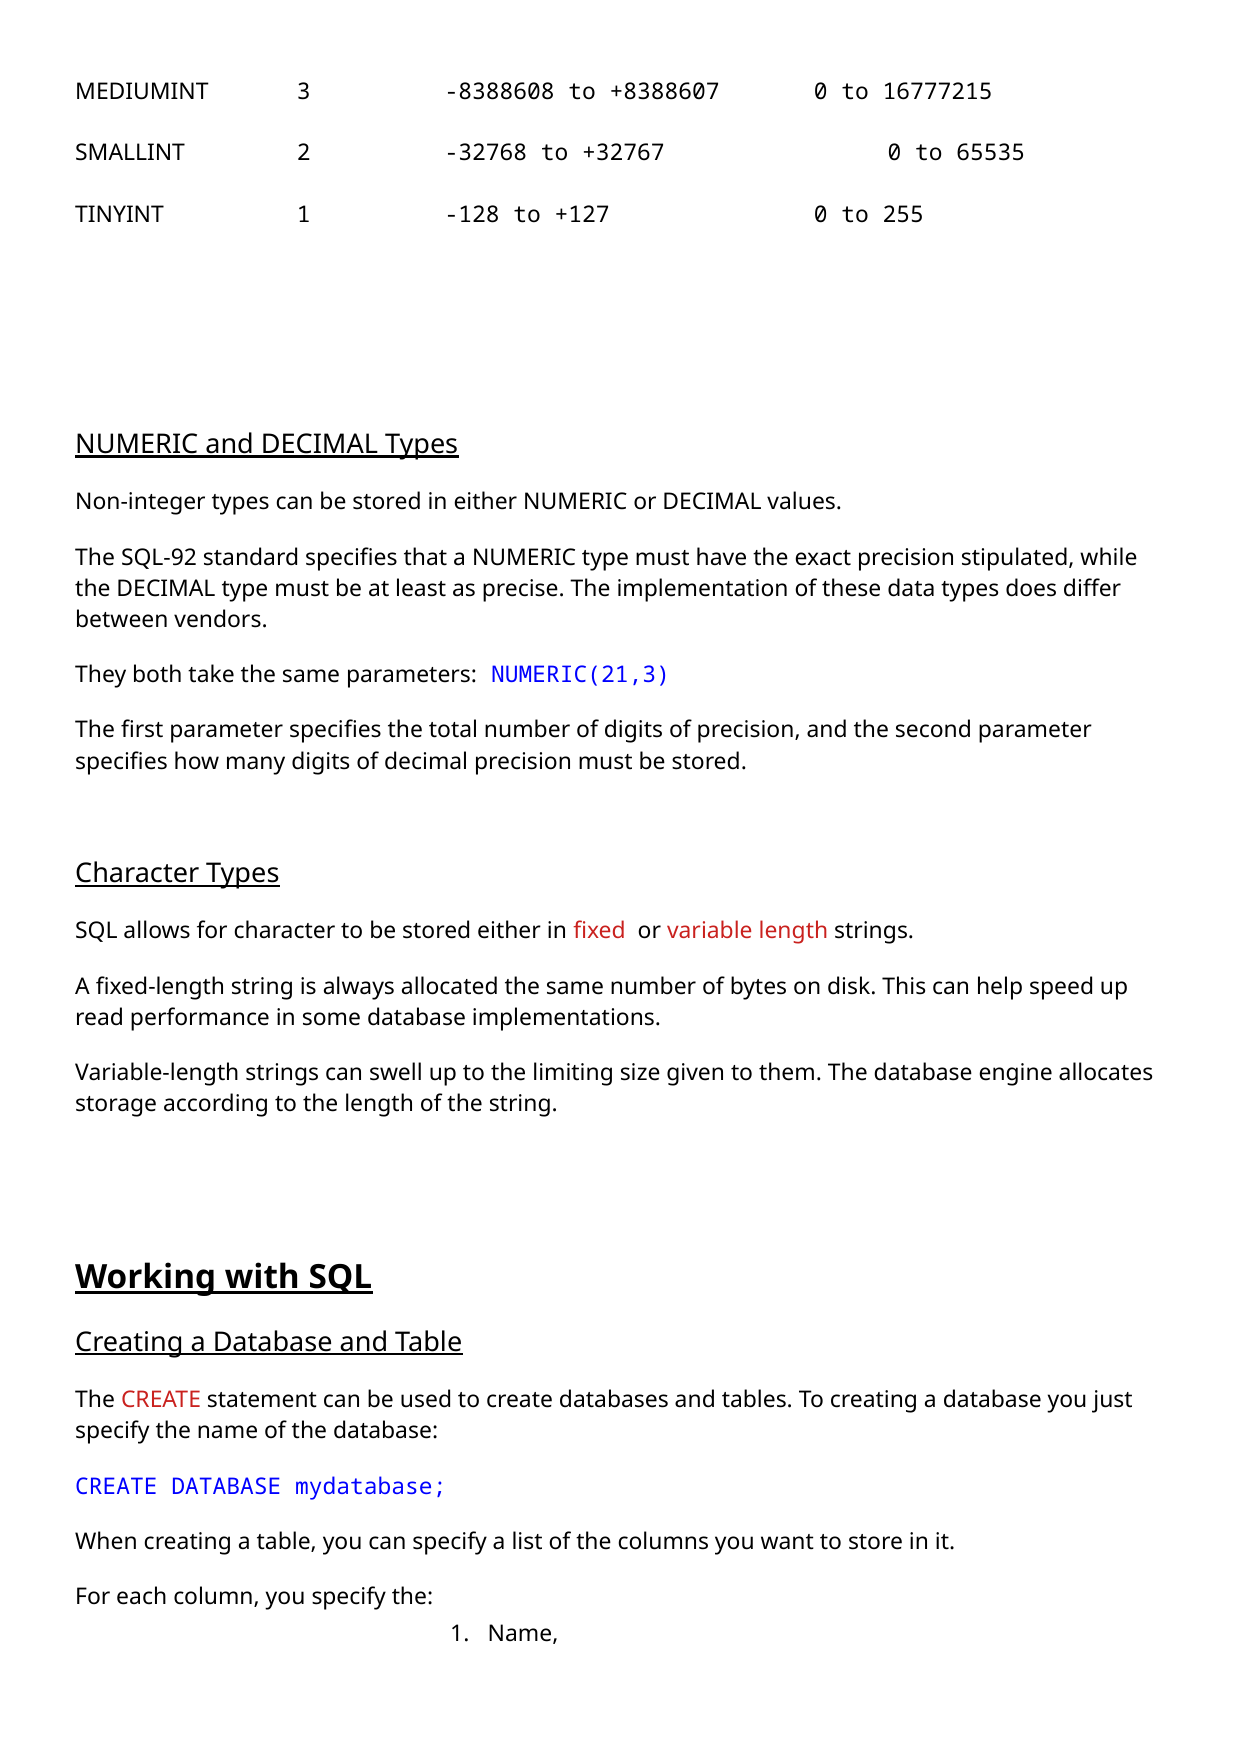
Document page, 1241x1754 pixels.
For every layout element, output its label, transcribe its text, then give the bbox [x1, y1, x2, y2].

text Working with SQL [75, 1253, 1166, 1298]
text The CREATE statement can be used to create databases and tables. To creating a database you just specify the name of the database: [75, 1383, 1166, 1446]
text When creating a table, you can specify a list of the columns you want to store in it. [75, 1525, 1166, 1556]
text The SQL-92 standard specifies that a NUMERIC type must have the exact precision stipulated, while the DECIMAL type must be at least as precise. The implementation of these data types does differ between vendors. [75, 540, 1166, 634]
text Variable-length strings can swell up to the limiting size given to them. The database engine allocates storage according to the length of the string. [75, 1056, 1166, 1118]
text SQL allows for character to be stored either in fixed or variable length strings. [75, 914, 1166, 946]
text Non-integer types can be stored in either NUMERIC or DECIMAL values. [75, 485, 1166, 516]
text For each column, you specify the: [75, 1580, 1166, 1611]
text Creating a Database and Table [75, 1322, 1166, 1359]
text NUMERIC and DECIMAL Types [75, 424, 1166, 461]
text TINYINT 1 -128 to +127 0 to 255 [75, 197, 1166, 229]
text MEDIUMINT 3 -8388608 to +8388607 0 to 16777215 [75, 75, 1166, 106]
text A fixed-length string is always allocated the same number of bytes on disk. This can help speed up read performance in some database implementations. [75, 969, 1166, 1032]
text They both take the same parameters: NUMERIC(21,3) [75, 658, 1166, 689]
text The first parameter specifies the total number of digits of precision, and the second parameter specifies how many digits of decimal precision must be stored. [75, 713, 1166, 776]
text CREATE DATABASE mydatabase; [75, 1469, 1166, 1501]
text SMALLINT 2 -32768 to +32767 0 to 65535 [75, 136, 1166, 167]
list Name, [450, 1617, 1166, 1648]
text Character Types [75, 853, 1166, 890]
